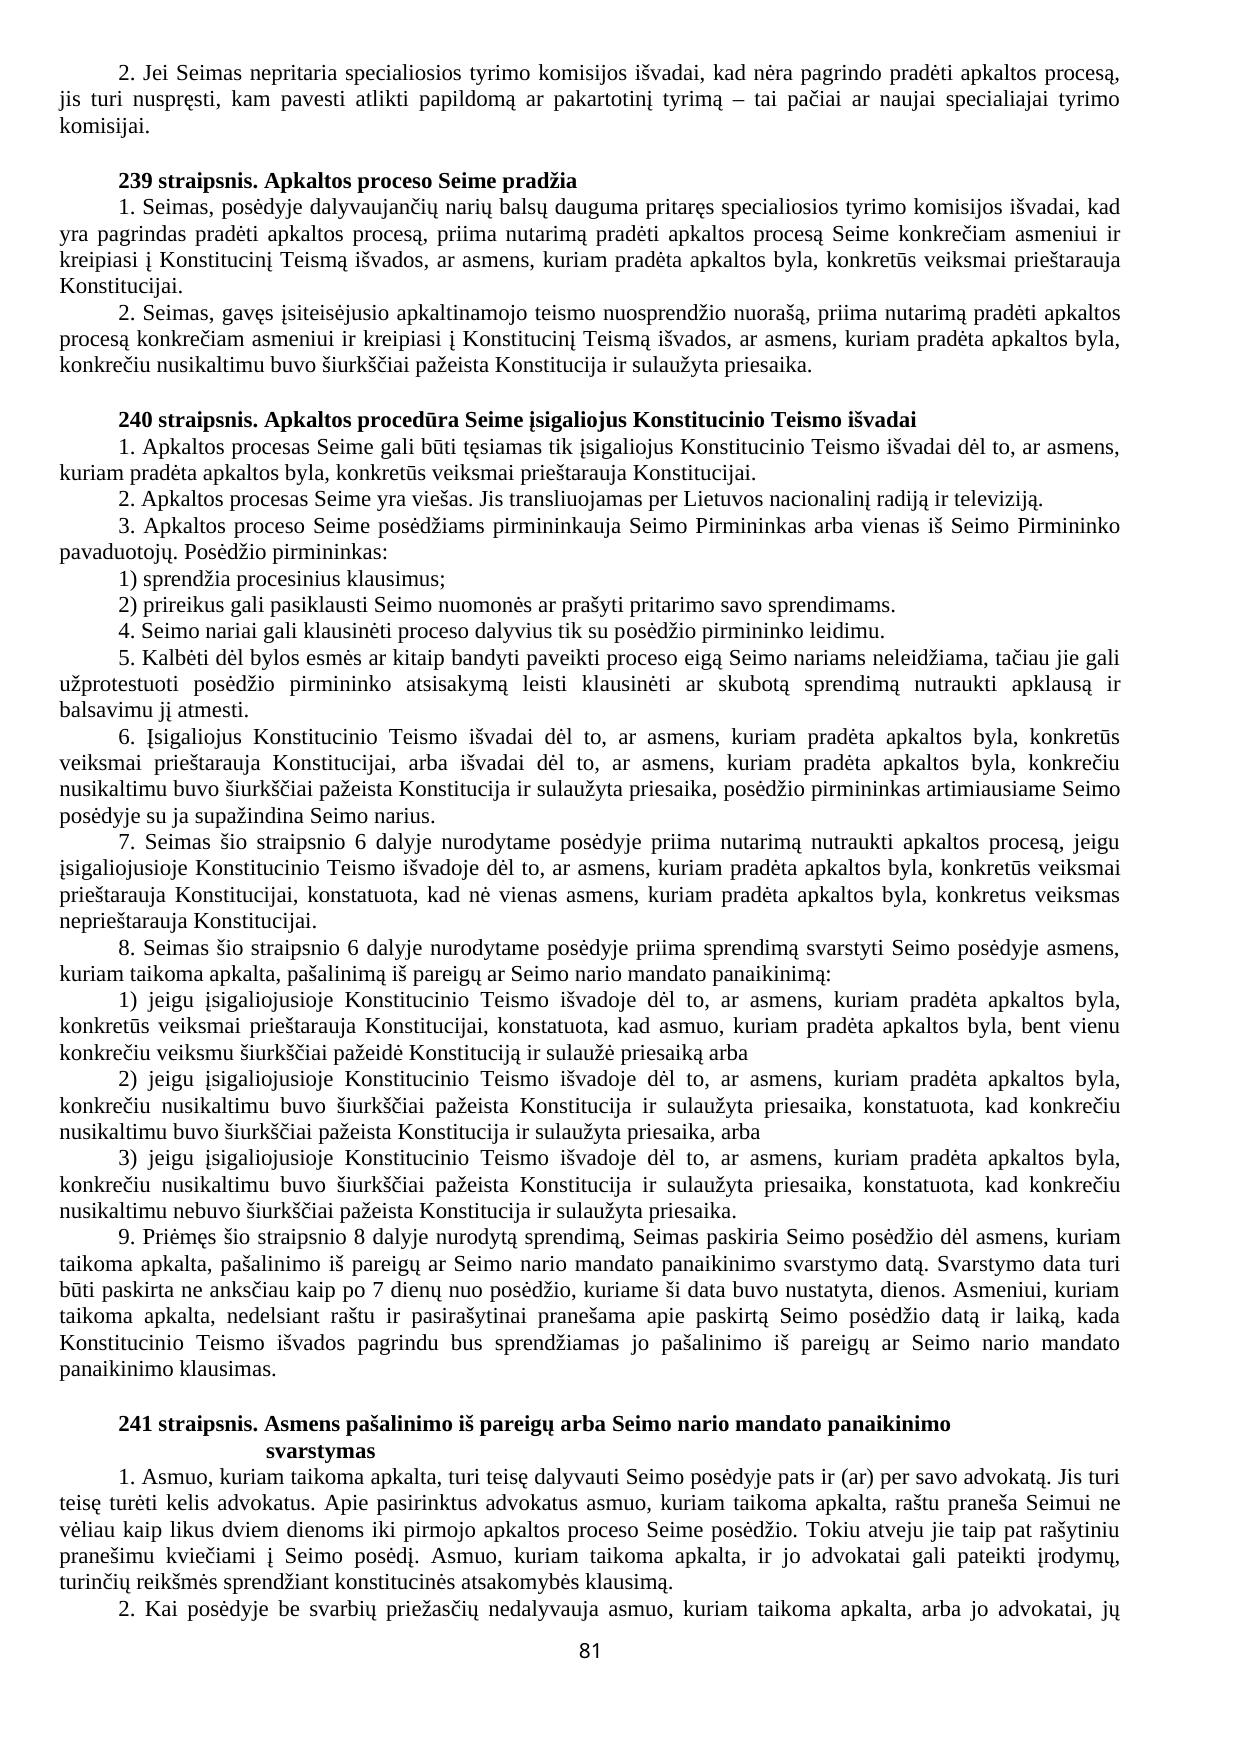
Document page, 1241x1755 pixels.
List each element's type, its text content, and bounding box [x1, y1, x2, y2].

text 2. Seimas, gavęs įsiteisėjusio apkaltinamojo teismo nuosprendžio nuorašą, priima nutarimą pradėti apkaltos procesą konkrečiam asmeniui ir kreipiasi į Konstitucinį Teismą išvados, ar asmens, kuriam pradėta apkaltos byla, konkrečiu nusikaltimu buvo šiurkščiai pažeista Konstitucija ir sulaužyta priesaika. [59, 299, 1122, 378]
text 1. Apkaltos procesas Seime gali būti tęsiamas tik įsigaliojus Konstitucinio Teismo išvadai dėl to, ar asmens, kuriam pradėta apkaltos byla, konkretūs veiksmai prieštarauja Konstitucijai. [59, 433, 1122, 486]
text 1. Asmuo, kuriam taikoma apkalta, turi teisę dalyvauti Seimo posėdyje pats ir (ar) per savo advokatą. Jis turi teisę turėti kelis advokatus. Apie pasirinktus advokatus asmuo, kuriam taikoma apkalta, raštu praneša Seimui ne vėliau kaip likus dviem dienoms iki pirmojo apkaltos proceso Seime posėdžio. Tokiu atveju jie taip pat rašytiniu pranešimu kviečiami į Seimo posėdį. Asmuo, kuriam taikoma apkalta, ir jo advokatai gali pateikti įrodymų, turinčių reikšmės sprendžiant konstitucinės atsakomybės klausimą. [59, 1463, 1122, 1595]
text 2. Jei Seimas nepritaria specialiosios tyrimo komisijos išvadai, kad nėra pagrindo pradėti apkaltos procesą, jis turi nuspręsti, kam pavesti atlikti papildomą ar pakartotinį tyrimą – tai pačiai ar naujai specialiajai tyrimo komisijai. [59, 59, 1122, 138]
text 3. Apkaltos proceso Seime posėdžiams pirmininkauja Seimo Pirmininkas arba vienas iš Seimo Pirmininko pavaduotojų. Posėdžio pirmininkas: [59, 512, 1122, 564]
text 1. Seimas, posėdyje dalyvaujančių narių balsų dauguma pritaręs specialiosios tyrimo komisijos išvadai, kad yra pagrindas pradėti apkaltos procesą, priima nutarimą pradėti apkaltos procesą Seime konkrečiam asmeniui ir kreipiasi į Konstitucinį Teismą išvados, ar asmens, kuriam pradėta apkaltos byla, konkretūs veiksmai prieštarauja Konstitucijai. [59, 193, 1122, 299]
text 2) prireikus gali pasiklausti Seimo nuomonės ar prašyti pritarimo savo sprendimams. [59, 591, 1122, 617]
text 240 straipsnis. Apkaltos procedūra Seime įsigaliojus Konstitucinio Teismo išvadai [59, 406, 1122, 433]
text 8. Seimas šio straipsnio 6 dalyje nurodytame posėdyje priima sprendimą svarstyti Seimo posėdyje asmens, kuriam taikoma apkalta, pašalinimą iš pareigų ar Seimo nario mandato panaikinimą: [59, 933, 1122, 986]
text 1) jeigu įsigaliojusioje Konstitucinio Teismo išvadoje dėl to, ar asmens, kuriam pradėta apkaltos byla, konkretūs veiksmai prieštarauja Konstitucijai, konstatuota, kad asmuo, kuriam pradėta apkaltos byla, bent vienu konkrečiu veiksmu šiurkščiai pažeidė Konstituciją ir sulaužė priesaiką arba [59, 986, 1122, 1065]
text 5. Kalbėti dėl bylos esmės ar kitaip bandyti paveikti proceso eigą Seimo nariams neleidžiama, tačiau jie gali užprotestuoti posėdžio pirmininko atsisakymą leisti klausinėti ar skubotą sprendimą nutraukti apklausą ir balsavimu jį atmesti. [59, 644, 1122, 723]
text svarstymas [59, 1437, 1122, 1463]
text 239 straipsnis. Apkaltos proceso Seime pradžia [59, 167, 1122, 193]
text 7. Seimas šio straipsnio 6 dalyje nurodytame posėdyje priima nutarimą nutraukti apkaltos procesą, jeigu įsigaliojusioje Konstitucinio Teismo išvadoje dėl to, ar asmens, kuriam pradėta apkaltos byla, konkretūs veiksmai prieštarauja Konstitucijai, konstatuota, kad nė vienas asmens, kuriam pradėta apkaltos byla, konkretus veiksmas neprieštarauja Konstitucijai. [59, 828, 1122, 933]
text 2. Kai posėdyje be svarbių priežasčių nedalyvauja asmuo, kuriam taikoma apkalta, arba jo advokatai, jų [59, 1595, 1122, 1621]
text 241 straipsnis. Asmens pašalinimo iš pareigų arba Seimo nario mandato panaikinimo [59, 1410, 1122, 1437]
text 4. Seimo nariai gali klausinėti proceso dalyvius tik su posėdžio pirmininko leidimu. [59, 617, 1122, 644]
text 9. Priėmęs šio straipsnio 8 dalyje nurodytą sprendimą, Seimas paskiria Seimo posėdžio dėl asmens, kuriam taikoma apkalta, pašalinimo iš pareigų ar Seimo nario mandato panaikinimo svarstymo datą. Svarstymo data turi būti paskirta ne anksčiau kaip po 7 dienų nuo posėdžio, kuriame ši data buvo nustatyta, dienos. Asmeniui, kuriam taikoma apkalta, nedelsiant raštu ir pasirašytinai pranešama apie paskirtą Seimo posėdžio datą ir laiką, kada Konstitucinio Teismo išvados pagrindu bus sprendžiamas jo pašalinimo iš pareigų ar Seimo nario mandato panaikinimo klausimas. [59, 1223, 1122, 1382]
text 2. Apkaltos procesas Seime yra viešas. Jis transliuojamas per Lietuvos nacionalinį radiją ir televiziją. [59, 486, 1122, 512]
text 2) jeigu įsigaliojusioje Konstitucinio Teismo išvadoje dėl to, ar asmens, kuriam pradėta apkaltos byla, konkrečiu nusikaltimu buvo šiurkščiai pažeista Konstitucija ir sulaužyta priesaika, konstatuota, kad konkrečiu nusikaltimu buvo šiurkščiai pažeista Konstitucija ir sulaužyta priesaika, arba [59, 1065, 1122, 1144]
text 6. Įsigaliojus Konstitucinio Teismo išvadai dėl to, ar asmens, kuriam pradėta apkaltos byla, konkretūs veiksmai prieštarauja Konstitucijai, arba išvadai dėl to, ar asmens, kuriam pradėta apkaltos byla, konkrečiu nusikaltimu buvo šiurkščiai pažeista Konstitucija ir sulaužyta priesaika, posėdžio pirmininkas artimiausiame Seimo posėdyje su ja supažindina Seimo narius. [59, 723, 1122, 828]
text 1) sprendžia procesinius klausimus; [59, 564, 1122, 591]
text 3) jeigu įsigaliojusioje Konstitucinio Teismo išvadoje dėl to, ar asmens, kuriam pradėta apkaltos byla, konkrečiu nusikaltimu buvo šiurkščiai pažeista Konstitucija ir sulaužyta priesaika, konstatuota, kad konkrečiu nusikaltimu nebuvo šiurkščiai pažeista Konstitucija ir sulaužyta priesaika. [59, 1144, 1122, 1223]
